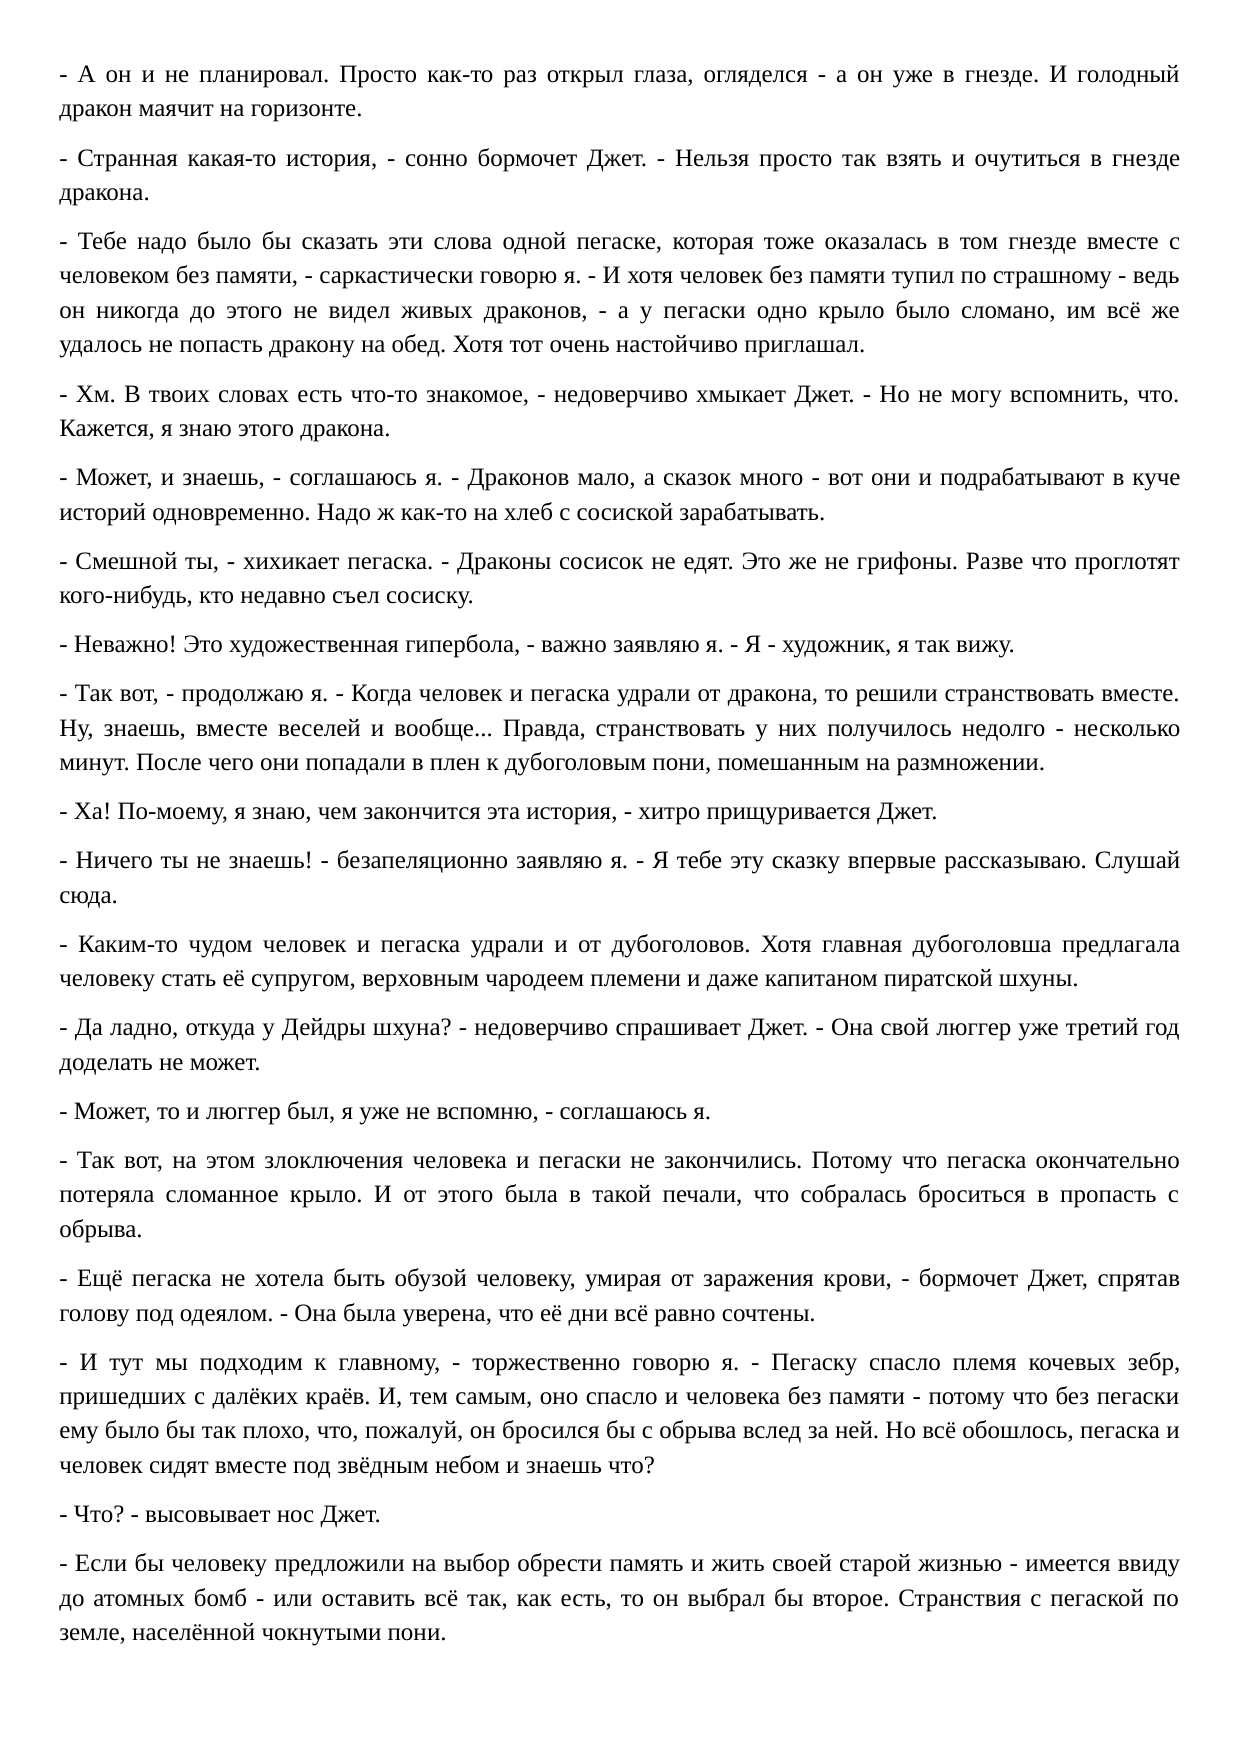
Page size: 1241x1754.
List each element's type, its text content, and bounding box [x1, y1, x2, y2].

text - Ха! По-моему, я знаю, чем закончится эта история, - хитро прищуривается Джет. [59, 796, 1181, 825]
text - Странная какая-то история, - сонно бормочет Джет. - Нельзя просто так взять и очутиться в гнезде дракона. [59, 143, 1181, 206]
text - Неважно! Это художественная гипербола, - важно заявляю я. - Я - художник, я так вижу. [59, 629, 1181, 658]
text - Каким-то чудом человек и пегаска удрали и от дубоголовов. Хотя главная дубоголовша предлагала человеку стать её супругом, верховным чародеем племени и даже капитаном пиратской шхуны. [59, 929, 1181, 992]
text - Смешной ты, - хихикает пегаска. - Драконы сосисок не едят. Это же не грифоны. Разве что проглотят кого-нибудь, кто недавно съел сосиску. [59, 546, 1181, 609]
text - Так вот, - продолжаю я. - Когда человек и пегаска удрали от дракона, то решили странствовать вместе. Ну, знаешь, вместе веселей и вообще... Правда, странствовать у них получилось недолго - несколько минут. После чего они попадали в плен к дубоголовым пони, помешанным на размножении. [59, 678, 1181, 776]
text - Да ладно, откуда у Дейдры шхуна? - недоверчиво спрашивает Джет. - Она свой люггер уже третий год доделать не может. [59, 1012, 1181, 1076]
text - А он и не планировал. Просто как-то раз открыл глаза, огляделся - а он уже в гнезде. И голодный дракон маячит на горизонте. [59, 59, 1181, 122]
text - Что? - высовывает нос Джет. [59, 1499, 1181, 1528]
text - Ещё пегаска не хотела быть обузой человеку, умирая от заражения крови, - бормочет Джет, спрятав голову под одеялом. - Она была уверена, что её дни всё равно сочтены. [59, 1263, 1181, 1326]
text - И тут мы подходим к главному, - торжественно говорю я. - Пегаску спасло племя кочевых зебр, пришедших с далёких краёв. И, тем самым, оно спасло и человека без памяти - потому что без пегаски ему было бы так плохо, что, пожалуй, он бросился бы с обрыва вслед за ней. Но всё обошлось, пегаска и человек сидят вместе под звёдным небом и знаешь что? [59, 1347, 1181, 1479]
text - Тебе надо было бы сказать эти слова одной пегаске, которая тоже оказалась в том гнезде вместе с человеком без памяти, - саркастически говорю я. - И хотя человек без памяти тупил по страшному - ведь он никогда до этого не видел живых драконов, - а у пегаски одно крыло было сломано, им всё же удалось не попасть дракону на обед. Хотя тот очень настойчиво приглашал. [59, 226, 1181, 358]
text - Хм. В твоих словах есть что-то знакомое, - недоверчиво хмыкает Джет. - Но не могу вспомнить, что. Кажется, я знаю этого дракона. [59, 379, 1181, 442]
text - Ничего ты не знаешь! - безапеляционно заявляю я. - Я тебе эту сказку впервые рассказываю. Слушай сюда. [59, 845, 1181, 909]
text - Может, и знаешь, - соглашаюсь я. - Драконов мало, а сказок много - вот они и подрабатывают в куче историй одновременно. Надо ж как-то на хлеб с сосиской зарабатывать. [59, 462, 1181, 525]
text - Так вот, на этом злоключения человека и пегаски не закончились. Потому что пегаска окончательно потеряла сломанное крыло. И от этого была в такой печали, что собралась броситься в пропасть с обрыва. [59, 1145, 1181, 1243]
text - Если бы человеку предложили на выбор обрести память и жить своей старой жизнью - имеется ввиду до атомных бомб - или оставить всё так, как есть, то он выбрал бы второе. Странствия с пегаской по земле, населённой чокнутыми пони. [59, 1548, 1181, 1646]
text - Может, то и люггер был, я уже не вспомню, - соглашаюсь я. [59, 1096, 1181, 1125]
